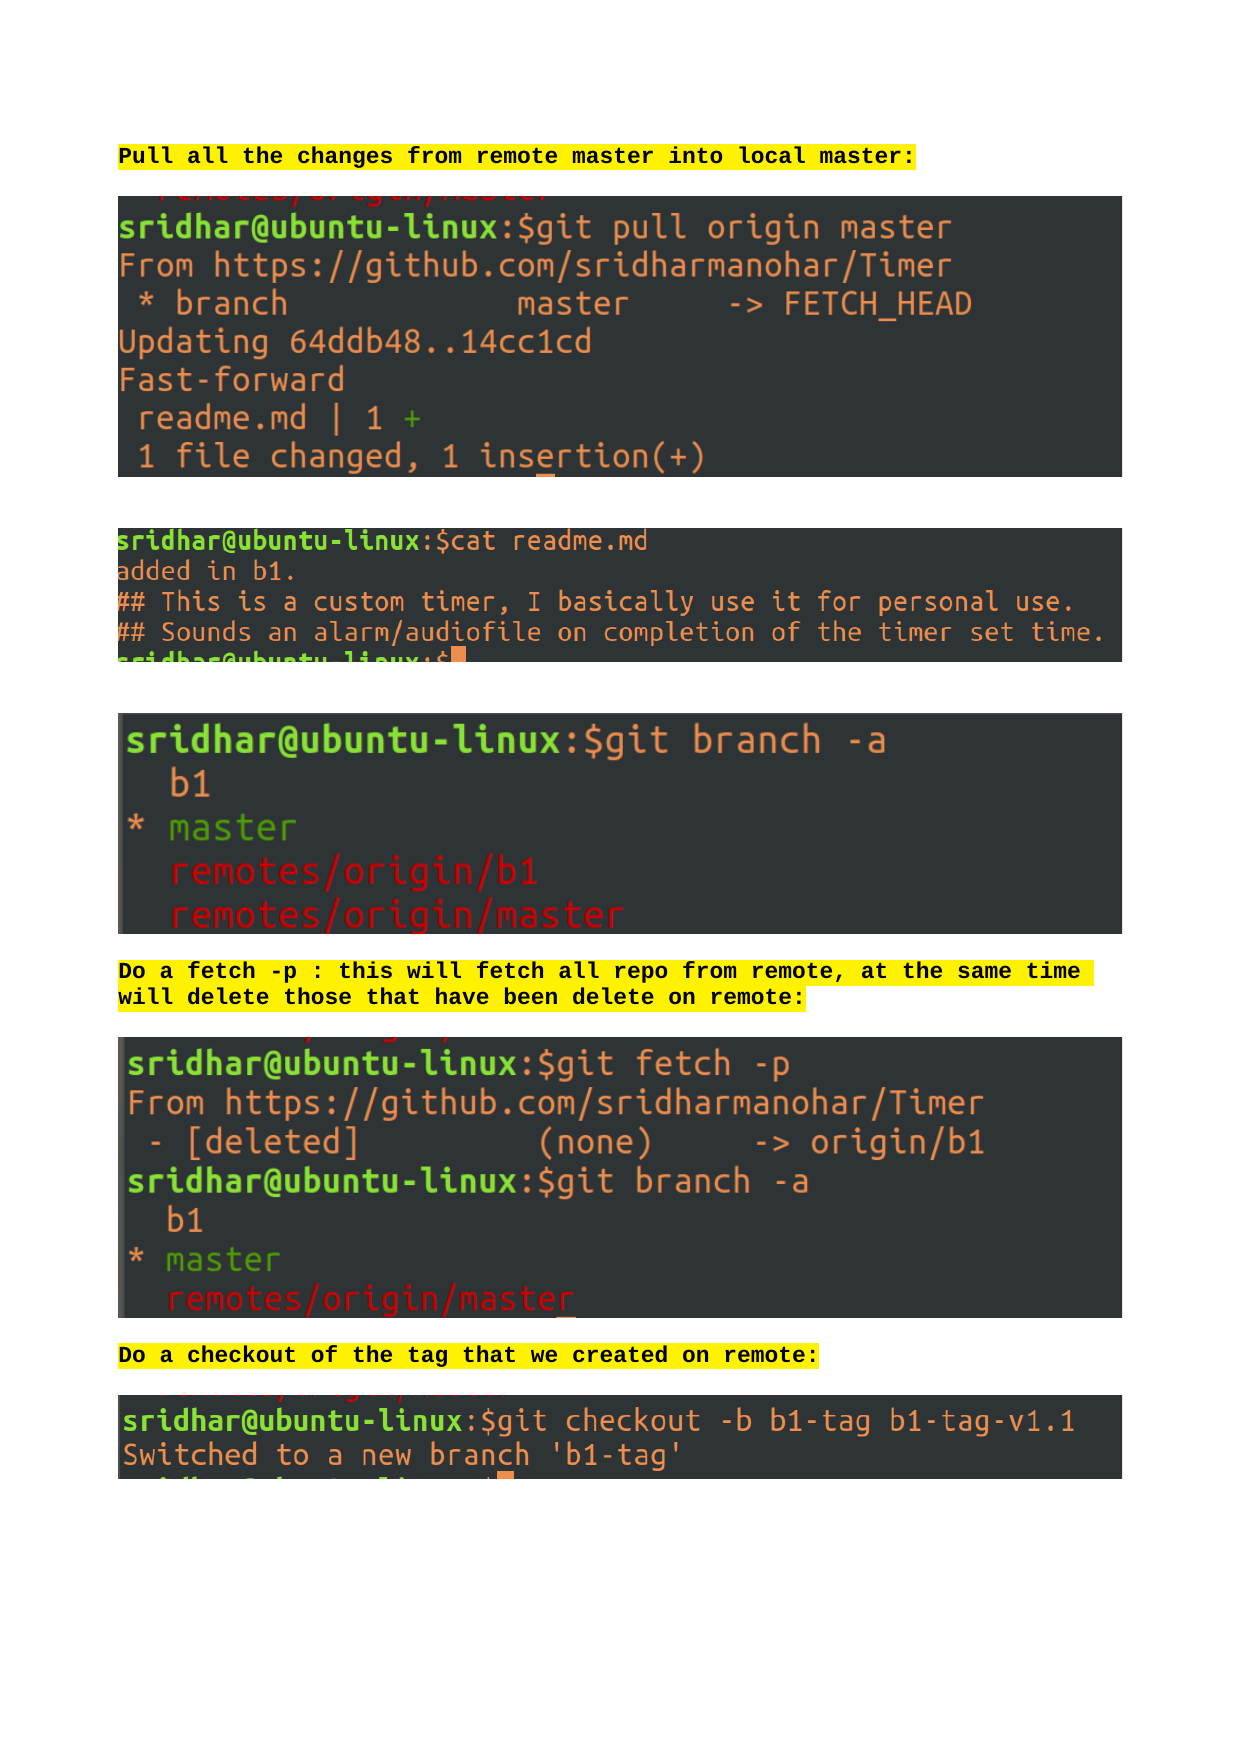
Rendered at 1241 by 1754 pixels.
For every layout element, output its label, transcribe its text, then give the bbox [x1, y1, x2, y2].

picture [118, 713, 1123, 934]
picture [118, 528, 1123, 662]
picture [118, 1395, 1123, 1479]
text Pull all the changes from remote master into local master: [118, 144, 1122, 170]
text Do a fetch -p : this will fetch all repo from remote, at the same time will delete those that have been delete on remote: [118, 960, 1122, 1012]
picture [118, 196, 1123, 477]
text Do a checkout of the tag that we created on remote: [118, 1343, 1122, 1369]
picture [118, 1037, 1123, 1318]
